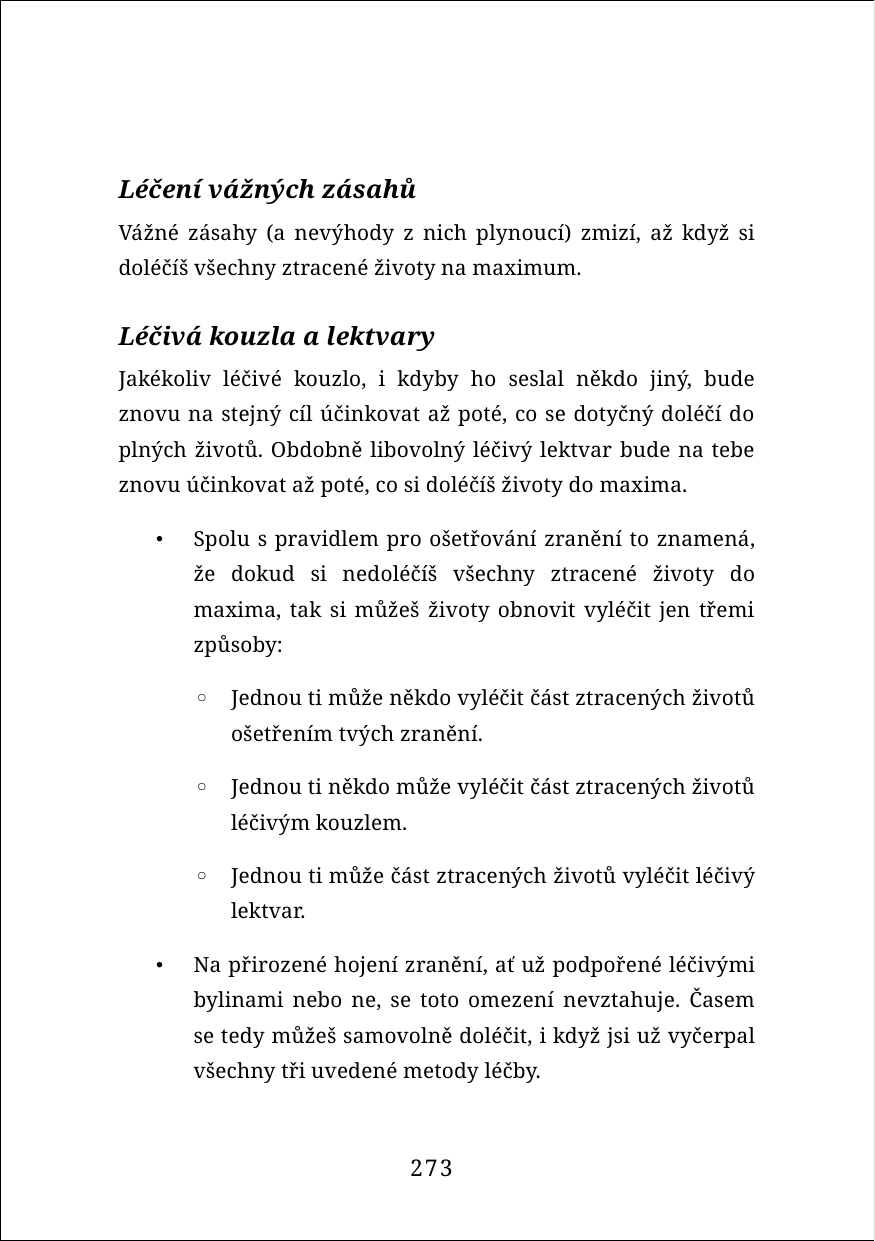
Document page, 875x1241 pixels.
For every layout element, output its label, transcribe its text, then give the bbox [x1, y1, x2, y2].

list Jednou ti může část ztracených životů vyléčit léčivý lektvar. [193, 861, 756, 925]
list Na přirozené hojení zranění, ať už podpořené léčivými bylinami nebo ne, se toto omezení nevztahuje. Časem se tedy můžeš samovolně doléčit, i když jsi už vyčerpal všechny tři uvedené metody léčby. [156, 950, 756, 1085]
list Jednou ti může někdo vyléčit část ztracených životů ošetřením tvých zranění. [193, 683, 756, 747]
subtitle Léčivá kouzla a lektvary [118, 318, 756, 352]
list Jednou ti někdo může vyléčit část ztracených životů léčivým kouzlem. [193, 772, 756, 836]
text Vážné zásahy (a nevýhody z nich plynoucí) zmizí, až když si doléčíš všechny ztracené životy na maximum. [118, 218, 756, 282]
subtitle Léčení vážných zásahů [118, 172, 756, 206]
text Jakékoliv léčivé kouzlo, i kdyby ho seslal někdo jiný, bude znovu na stejný cíl účinkovat až poté, co se dotyčný doléčí do plných životů. Obdobně libovolný léčivý lektvar bude na tebe znovu účinkovat až poté, co si doléčíš životy do maxima. [118, 364, 756, 499]
list Spolu s pravidlem pro ošetřování zranění to znamená, že dokud si nedoléčíš všechny ztracené životy do maxima, tak si můžeš životy obnovit vyléčit jen třemi způsoby: [156, 524, 756, 659]
